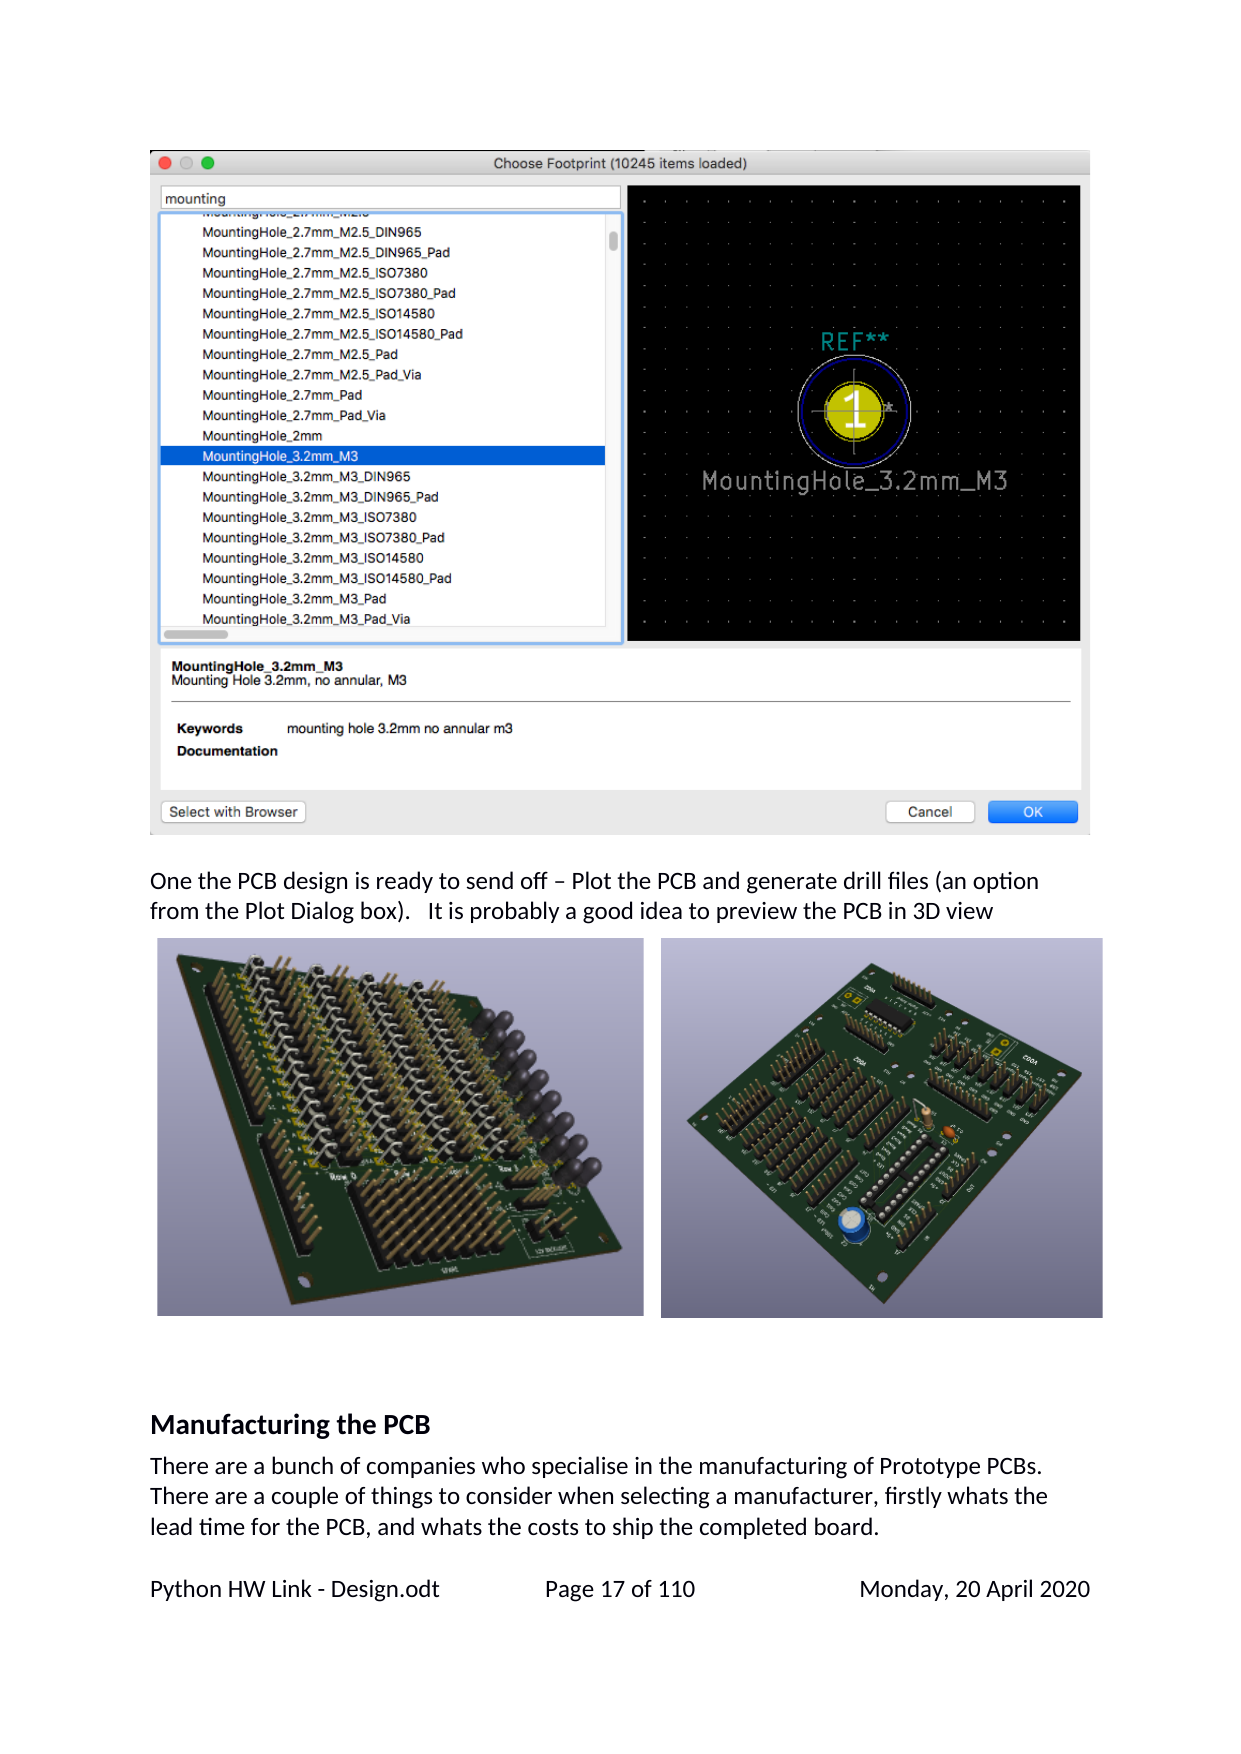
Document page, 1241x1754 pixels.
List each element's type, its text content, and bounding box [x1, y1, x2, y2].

text One the PCB design is ready to send off – Plot the PCB and generate drill files (an option from the Plot Dialog box). It is probably a good idea to preview the PCB in 3D view [150, 865, 1090, 926]
subtitle Manufacturing the PCB [150, 1406, 1090, 1442]
picture [157, 938, 644, 1316]
picture [661, 938, 1103, 1318]
picture [150, 150, 1091, 835]
text There are a bunch of companies who specialise in the manufacturing of Prototype PCBs. There are a couple of things to consider when selecting a manufacturer, firstly whats the lead time for the PCB, and whats the costs to ship the completed board. [150, 1450, 1090, 1541]
